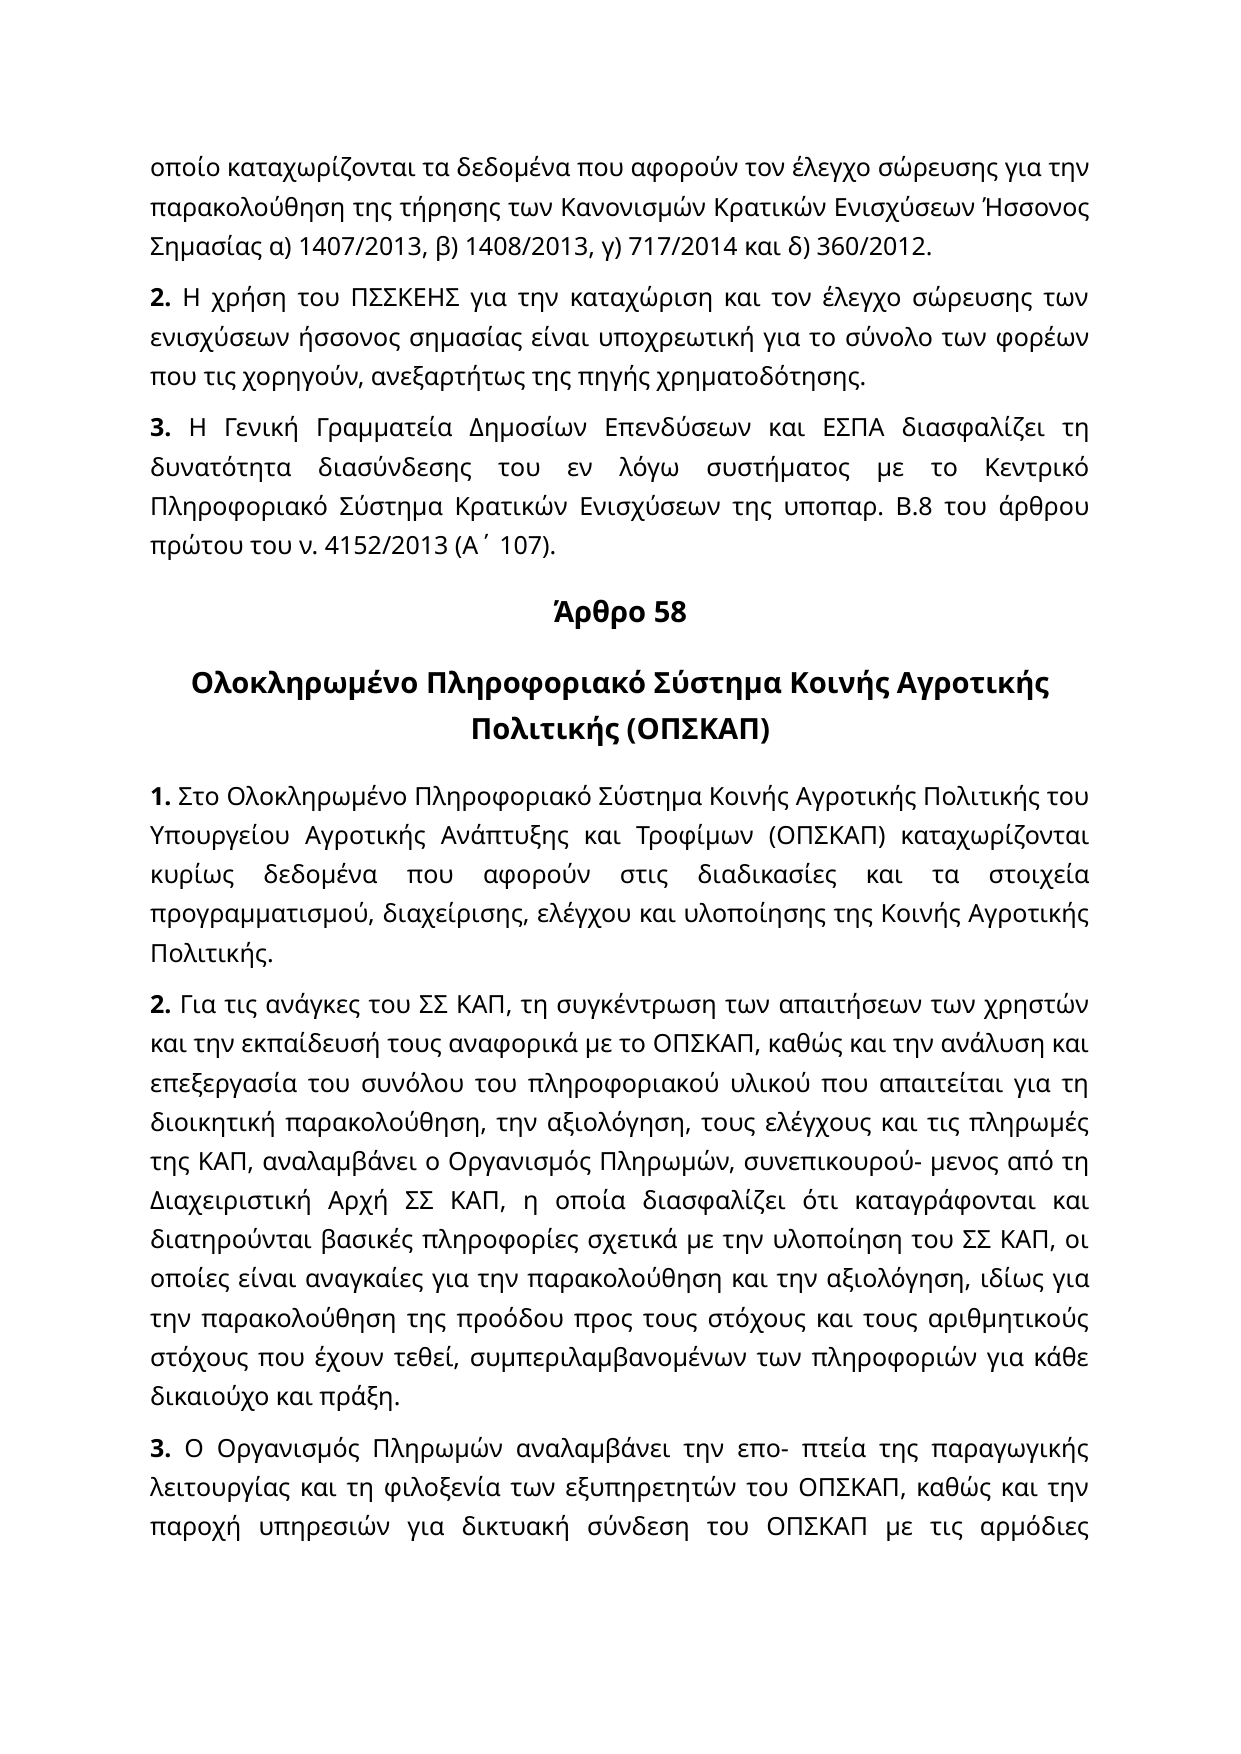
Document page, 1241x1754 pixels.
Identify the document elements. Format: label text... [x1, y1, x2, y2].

text 2. Η χρήση του ΠΣΣΚΕΗΣ για την καταχώριση και τον έλεγχο σώρευσης των ενισχύσεων ήσσονος σημασίας είναι υποχρεωτική για το σύνολο των φορέων που τις χορηγούν, ανεξαρτήτως της πηγής χρηματοδότησης. [150, 280, 1090, 392]
subtitle Ολοκληρωμένο Πληροφοριακό Σύστημα Κοινής Αγροτικής Πολιτικής (ΟΠΣΚΑΠ) [150, 662, 1090, 748]
subtitle Άρθρο 58 [150, 592, 1090, 631]
text 2. Για τις ανάγκες του ΣΣ ΚΑΠ, τη συγκέντρωση των απαιτήσεων των χρηστών και την εκπαίδευσή τους αναφορικά με το ΟΠΣΚΑΠ, καθώς και την ανάλυση και επεξεργασία του συνόλου του πληροφοριακού υλικού που απαιτείται για τη διοικητική παρακολούθηση, την αξιολόγηση, τους ελέγχους και τις πληρωμές της ΚΑΠ, αναλαμβάνει ο Οργανισμός Πληρωμών, συνεπικουρού- μενος από τη Διαχειριστική Αρχή ΣΣ ΚΑΠ, η οποία διασφαλίζει ότι καταγράφονται και διατηρούνται βασικές πληροφορίες σχετικά με την υλοποίηση του ΣΣ ΚΑΠ, οι οποίες είναι αναγκαίες για την παρακολούθηση και την αξιολόγηση, ιδίως για την παρακολούθηση της προόδου προς τους στόχους και τους αριθμητικούς στόχους που έχουν τεθεί, συμπεριλαμβανομένων των πληροφοριών για κάθε δικαιούχο και πράξη. [150, 987, 1090, 1413]
text 3. Η Γενική Γραμματεία Δημοσίων Επενδύσεων και ΕΣΠΑ διασφαλίζει τη δυνατότητα διασύνδεσης του εν λόγω συστήματος με το Κεντρικό Πληροφοριακό Σύστημα Κρατικών Ενισχύσεων της υποπαρ. Β.8 του άρθρου πρώτου του ν. 4152/2013 (Α΄ 107). [150, 410, 1090, 562]
text οποίο καταχωρίζονται τα δεδομένα που αφορούν τον έλεγχο σώρευσης για την παρακολούθηση της τήρησης των Κανονισμών Κρατικών Ενισχύσεων Ήσσονος Σημασίας α) 1407/2013, β) 1408/2013, γ) 717/2014 και δ) 360/2012. [150, 150, 1090, 262]
text 1. Στο Ολοκληρωμένο Πληροφοριακό Σύστημα Κοινής Αγροτικής Πολιτικής του Υπουργείου Αγροτικής Ανάπτυξης και Τροφίμων (ΟΠΣΚΑΠ) καταχωρίζονται κυρίως δεδομένα που αφορούν στις διαδικασίες και τα στοιχεία προγραμματισμού, διαχείρισης, ελέγχου και υλοποίησης της Κοινής Αγροτικής Πολιτικής. [150, 778, 1090, 969]
text 3. Ο Οργανισμός Πληρωμών αναλαμβάνει την επο- πτεία της παραγωγικής λειτουργίας και τη φιλοξενία των εξυπηρετητών του ΟΠΣΚΑΠ, καθώς και την παροχή υπηρεσιών για δικτυακή σύνδεση του ΟΠΣΚΑΠ με τις αρμόδιες [150, 1430, 1090, 1543]
